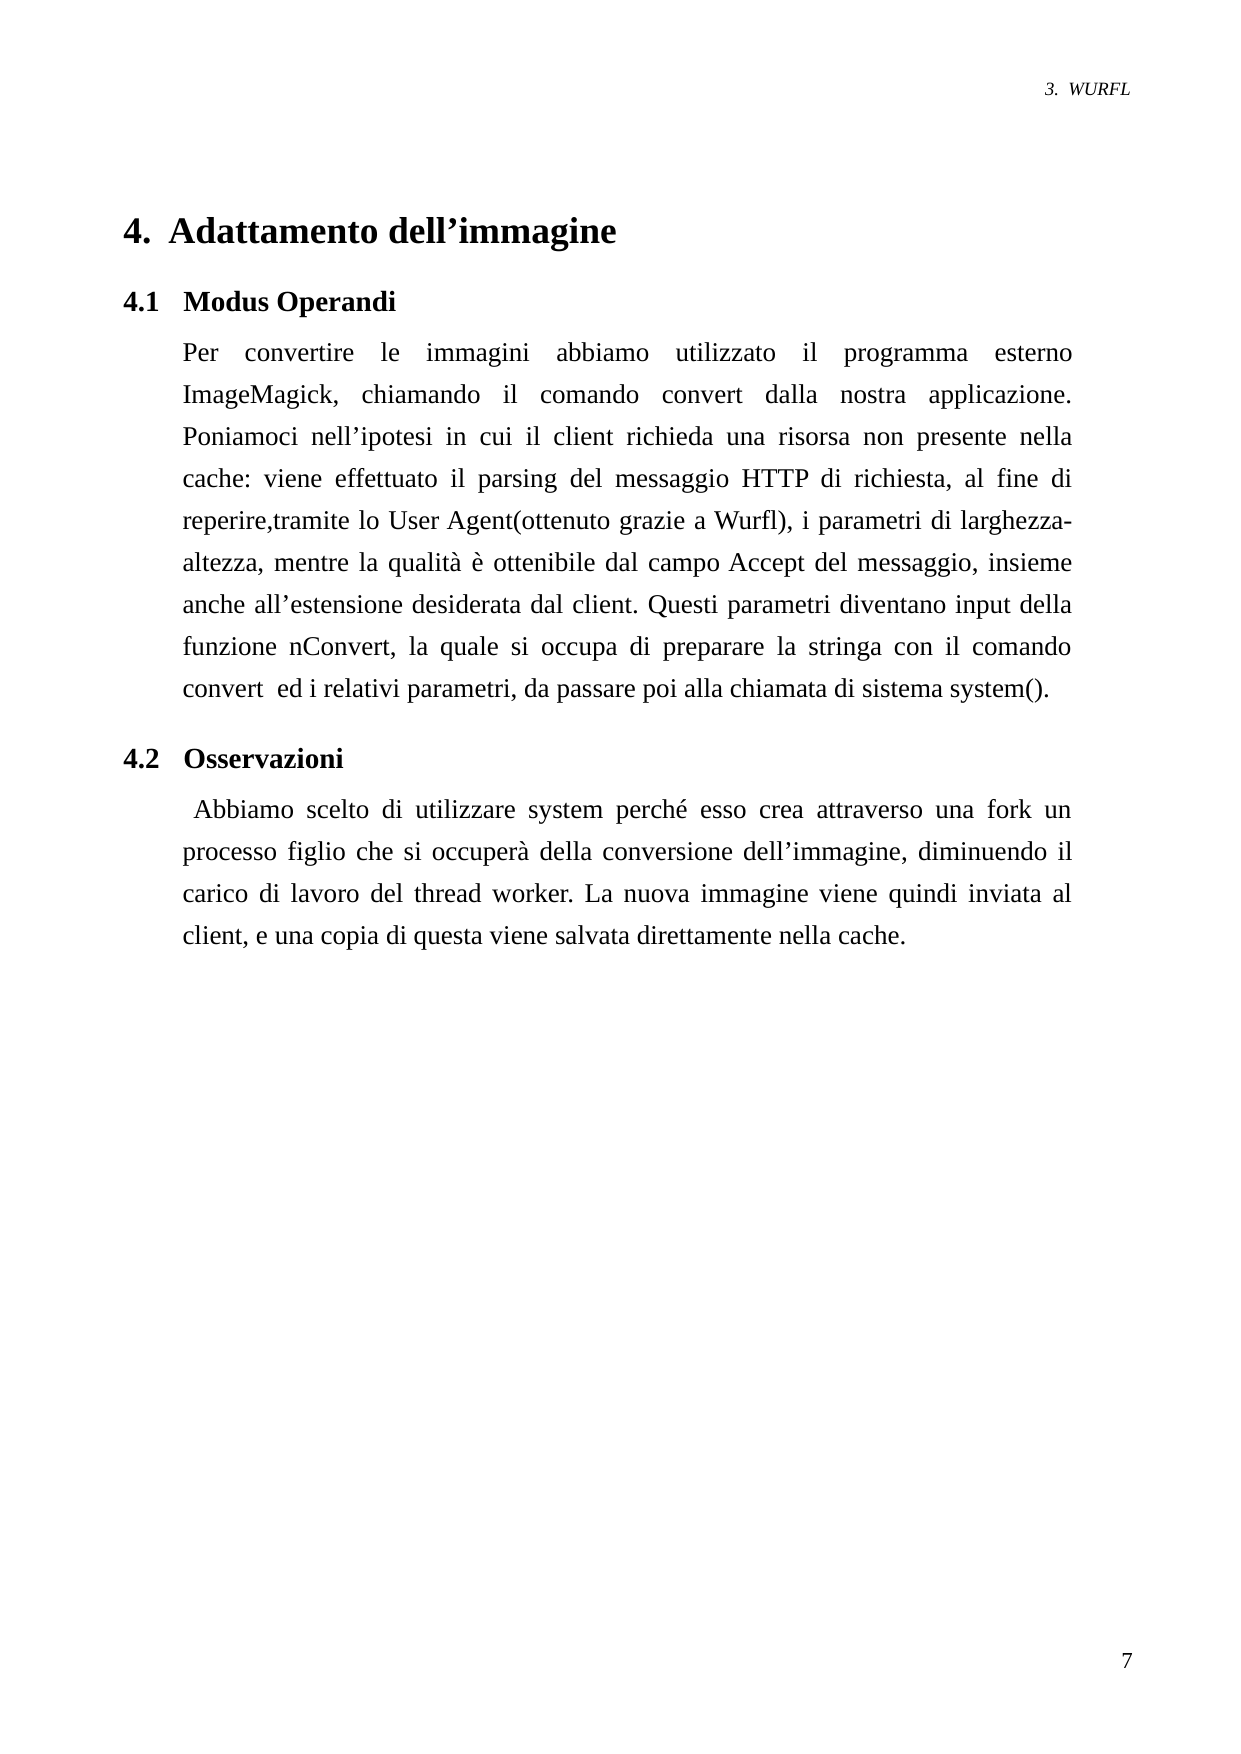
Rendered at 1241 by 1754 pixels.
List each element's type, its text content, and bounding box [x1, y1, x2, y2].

text Abbiamo scelto di utilizzare system perché esso crea attraverso una fork un processo figlio che si occuperà della conversione dell’immagine, diminuendo il carico di lavoro del thread worker. La nuova immagine viene quindi inviata al client, e una copia di questa viene salvata direttamente nella cache. [182, 793, 1073, 950]
subtitle Osservazioni [123, 741, 1132, 775]
subtitle Modus Operandi [123, 284, 1132, 318]
subtitle Adattamento dell’immagine [123, 208, 1132, 251]
text Per convertire le immagini abbiamo utilizzato il programma esterno ImageMagick, chiamando il comando convert dalla nostra applicazione. Poniamoci nell’ipotesi in cui il client richieda una risorsa non presente nella cache: viene effettuato il parsing del messaggio HTTP di richiesta, al fine di reperire,tramite lo User Agent(ottenuto grazie a Wurfl), i parametri di larghezza-altezza, mentre la qualità è ottenibile dal campo Accept del messaggio, insieme anche all’estensione desiderata dal client. Questi parametri diventano input della funzione nConvert, la quale si occupa di preparare la stringa con il comando convert ed i relativi parametri, da passare poi alla chiamata di sistema system(). [182, 337, 1073, 703]
